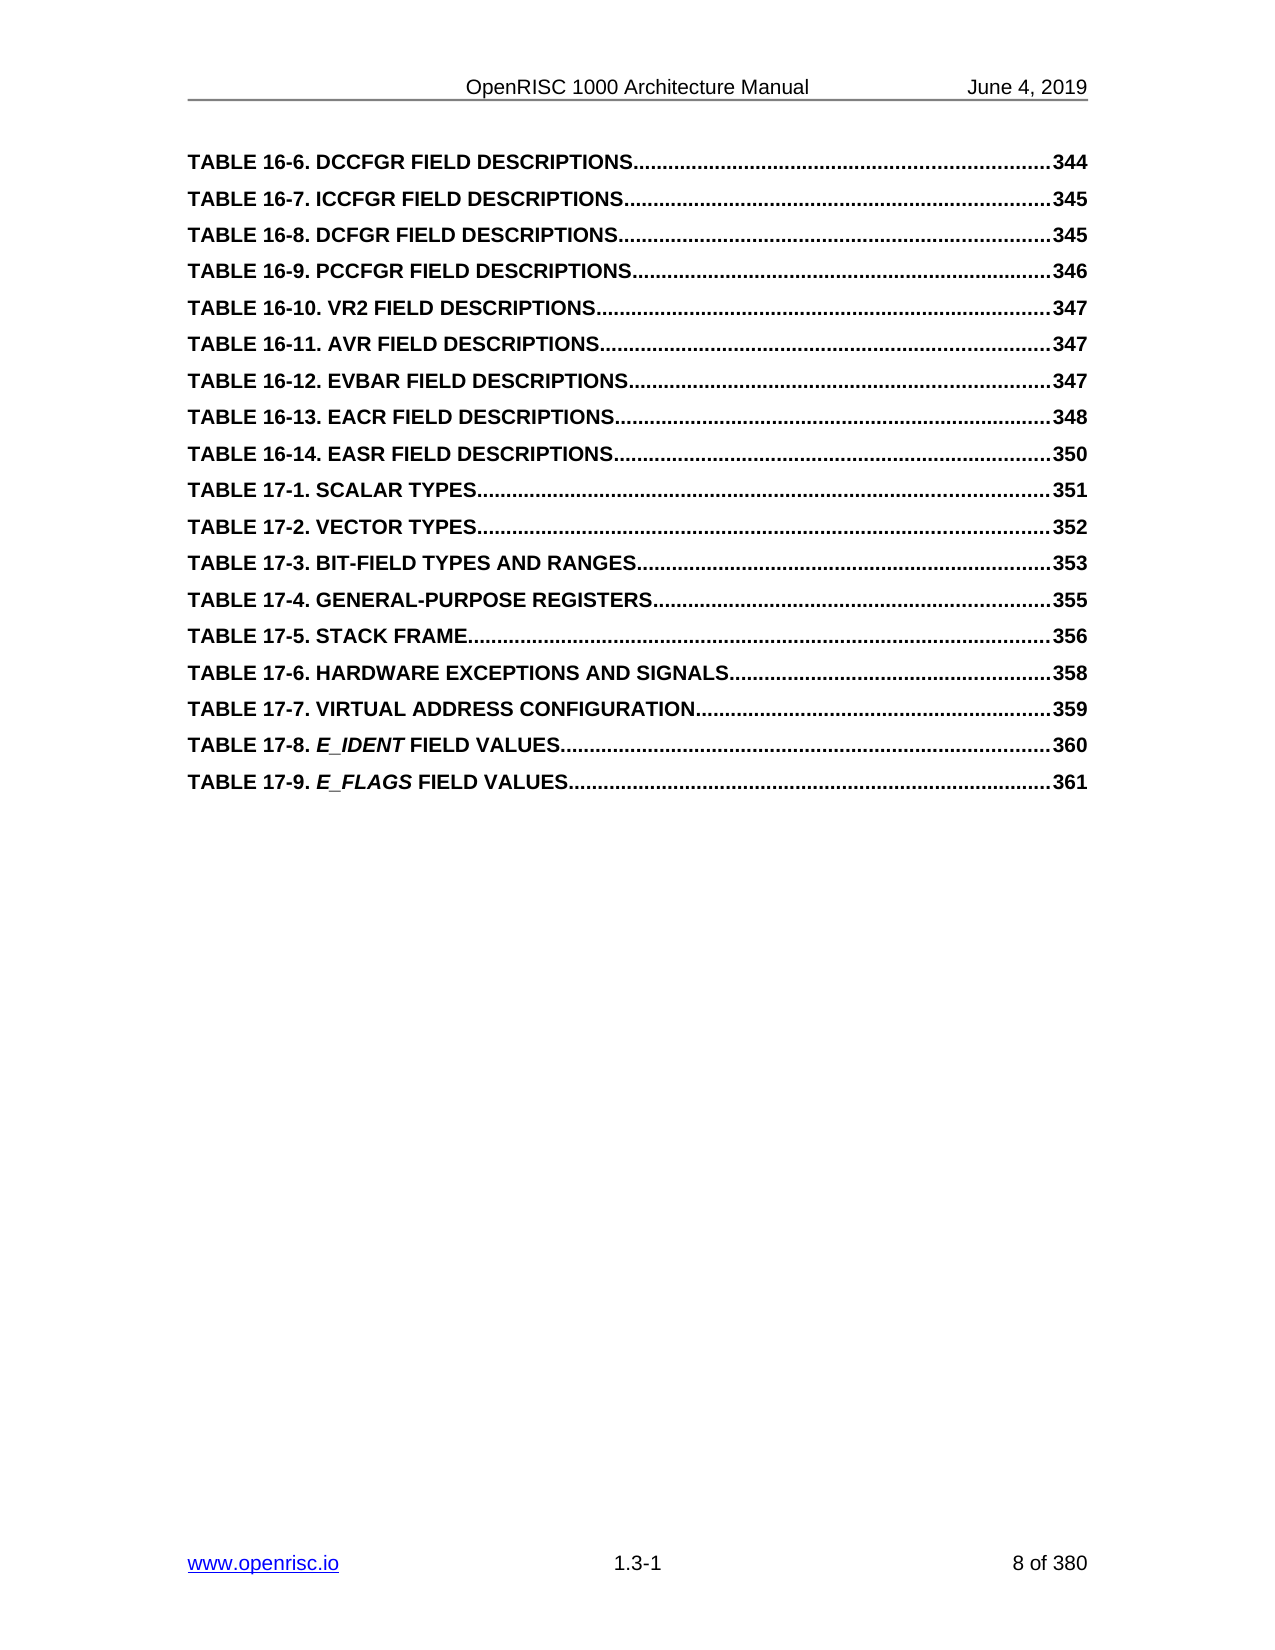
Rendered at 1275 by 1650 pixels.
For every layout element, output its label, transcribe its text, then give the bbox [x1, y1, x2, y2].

text Table 17-7. Virtual Address Configuration 359 [187, 697, 1087, 721]
text Table 17-5. Stack Frame 356 [187, 624, 1087, 648]
text Table 17-8. e_ident Field Values 360 [187, 733, 1087, 757]
text Table 17-4. General-Purpose Registers 355 [187, 587, 1087, 611]
text Table 17-1. Scalar Types 351 [187, 478, 1087, 502]
text Table 16-13. EACR Field Descriptions 348 [187, 405, 1087, 429]
text Table 17-9. e_flags Field Values 361 [187, 770, 1087, 794]
text Table 16-8. DCFGR Field Descriptions 345 [187, 223, 1087, 247]
text Table 16-10. VR2 Field Descriptions 347 [187, 296, 1087, 320]
text Table 17-6. Hardware Exceptions and Signals 358 [187, 660, 1087, 684]
text Table 16-6. DCCFGR Field Descriptions 344 [187, 150, 1087, 174]
text Table 16-11. AVR Field Descriptions 347 [187, 332, 1087, 356]
text Table 16-7. ICCFGR Field Descriptions 345 [187, 186, 1087, 210]
text Table 16-12. EVBAR Field Descriptions 347 [187, 369, 1087, 393]
text Table 17-3. Bit-Field Types and Ranges 353 [187, 551, 1087, 575]
text Table 16-9. PCCFGR Field Descriptions 346 [187, 259, 1087, 283]
text Table 16-14. EASR Field Descriptions 350 [187, 442, 1087, 466]
text Table 17-2. Vector Types 352 [187, 514, 1087, 538]
